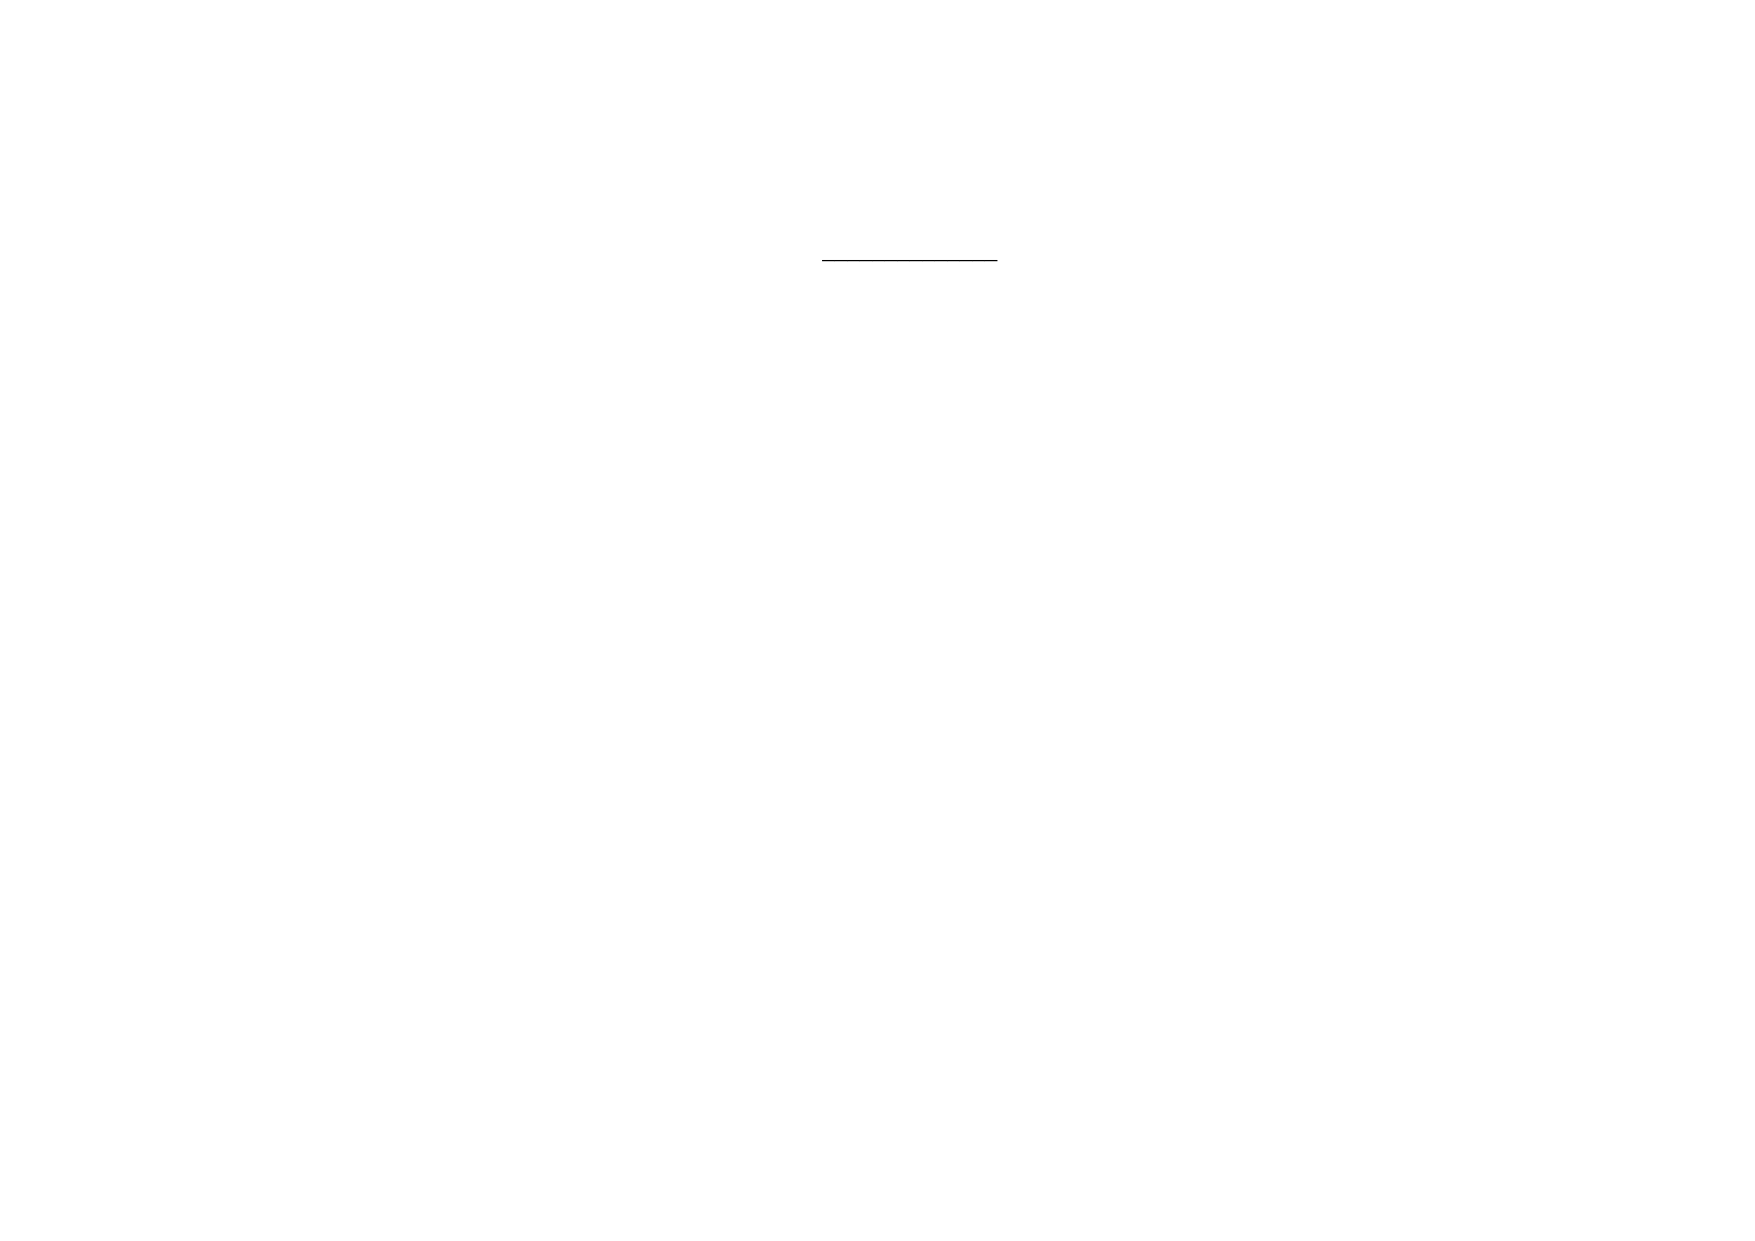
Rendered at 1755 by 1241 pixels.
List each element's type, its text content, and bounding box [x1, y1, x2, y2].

text ______________ [106, 235, 1713, 263]
